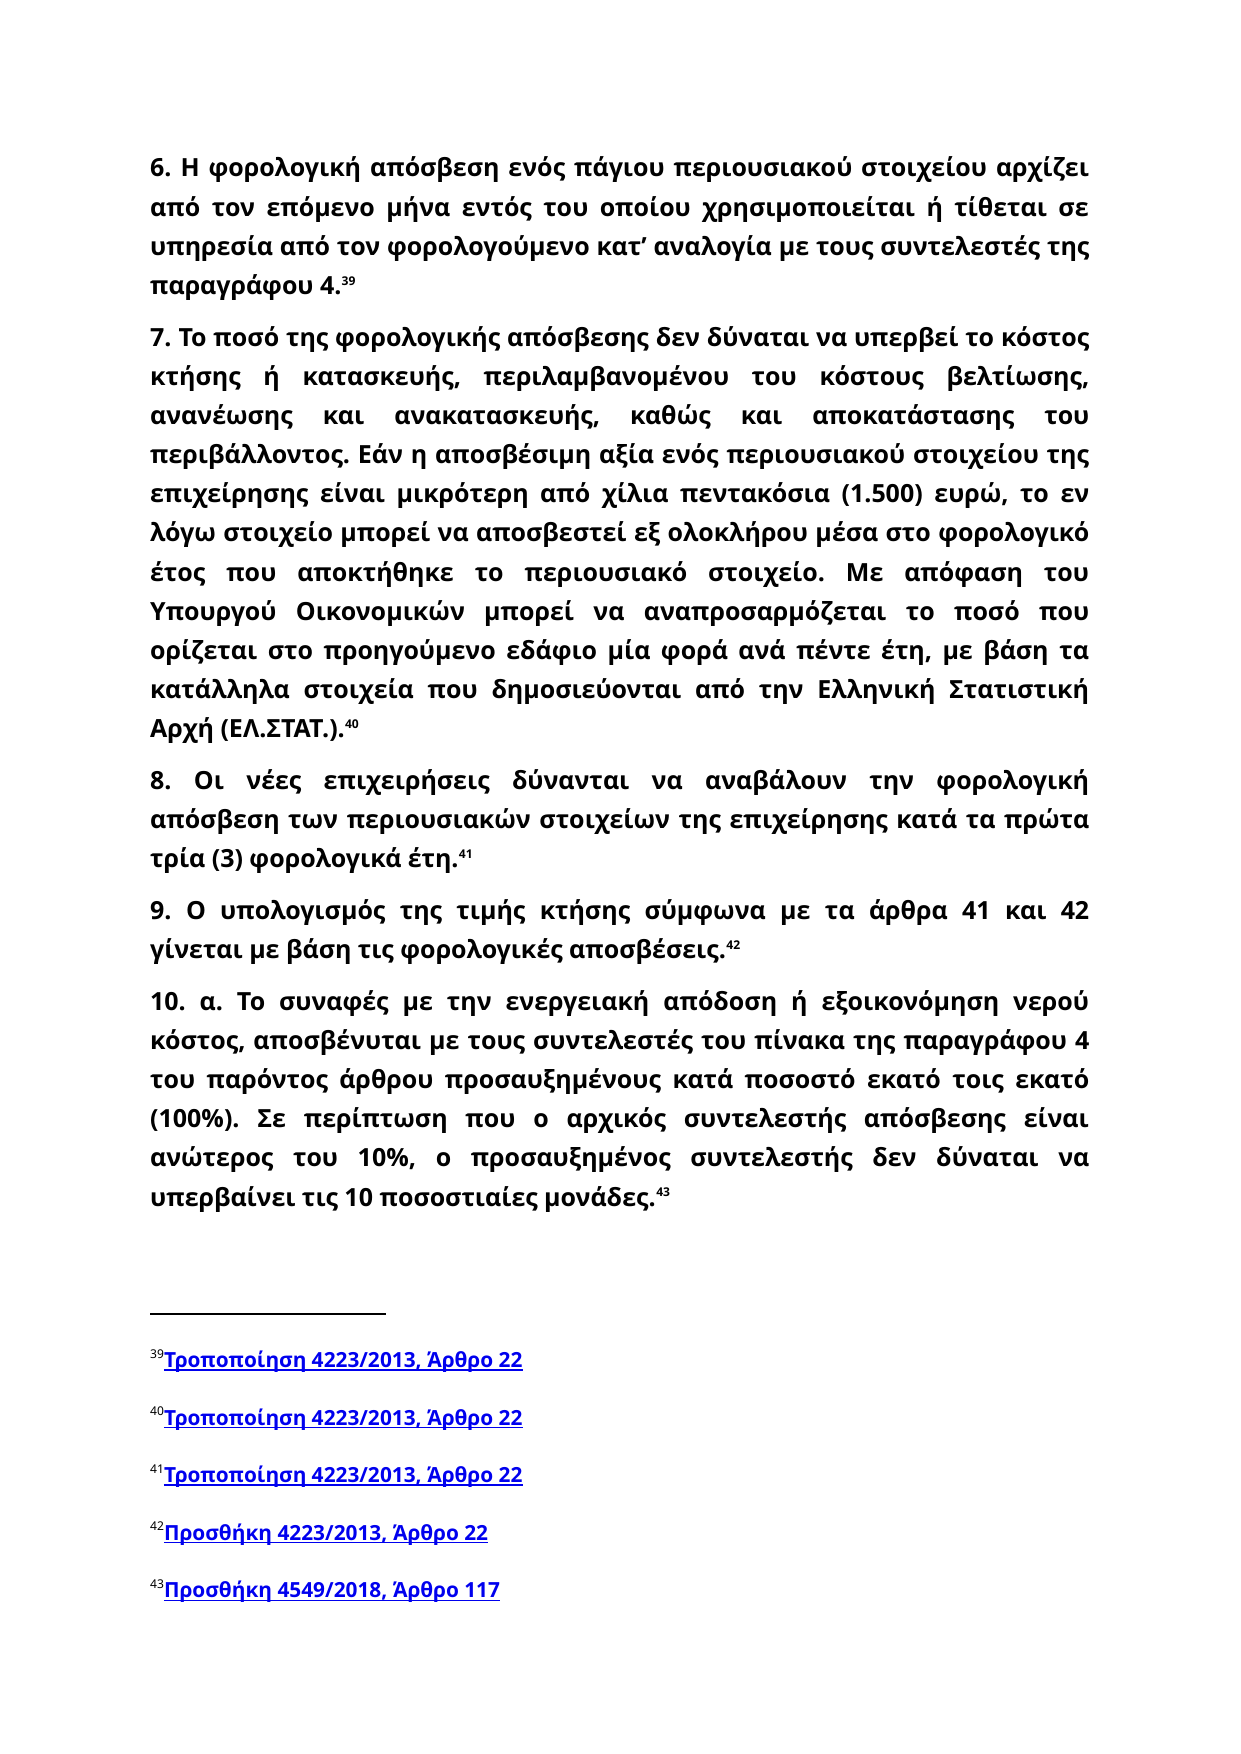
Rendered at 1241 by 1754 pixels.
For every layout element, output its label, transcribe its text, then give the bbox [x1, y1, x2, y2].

text 8. Οι νέες επιχειρήσεις δύνανται να αναβάλουν την φορολογική απόσβεση των περιουσιακών στοιχείων της επιχείρησης κατά τα πρώτα τρία (3) φορολογικά έτη. [150, 762, 1090, 875]
text 9. Ο υπολογισμός της τιμής κτήσης σύμφωνα με τα άρθρα 41 και 42 γίνεται με βάση τις φορολογικές αποσβέσεις. [150, 892, 1090, 966]
text Τροποποίηση 4223/2013, Άρθρο 22 [150, 1345, 1090, 1373]
text 7. Το ποσό της φορολογικής απόσβεσης δεν δύναται να υπερβεί το κόστος κτήσης ή κατασκευής, περιλαμβανομένου του κόστους βελτίωσης, ανανέωσης και ανακατασκευής, καθώς και αποκατάστασης του περιβάλλοντος. Εάν η αποσβέσιμη αξία ενός περιουσιακού στοιχείου της επιχείρησης είναι μικρότερη από χίλια πεντακόσια (1.500) ευρώ, το εν λόγω στοιχείο μπορεί να αποσβεστεί εξ ολοκλήρου μέσα στο φορολογικό έτος που αποκτήθηκε το περιουσιακό στοιχείο. Με απόφαση του Υπουργού Οικονομικών μπορεί να αναπροσαρμόζεται το ποσό που ορίζεται στο προηγούμενο εδάφιο μία φορά ανά πέντε έτη, με βάση τα κατάλληλα στοιχεία που δημοσιεύονται από την Ελληνική Στατιστική Αρχή (ΕΛ.ΣΤΑΤ.). [150, 319, 1090, 745]
text Τροποποίηση 4223/2013, Άρθρο 22 [150, 1403, 1090, 1431]
text 10. α. Το συναφές με την ενεργειακή απόδοση ή εξοικονόμηση νερού κόστος, αποσβένυται με τους συντελεστές του πίνακα της παραγράφου 4 του παρόντος άρθρου προσαυξημένους κατά ποσοστό εκατό τοις εκατό (100%). Σε περίπτωση που ο αρχικός συντελεστής απόσβεσης είναι ανώτερος του 10%, ο προσαυξημένος συντελεστής δεν δύναται να υπερβαίνει τις 10 ποσοστιαίες μονάδες. [150, 983, 1090, 1213]
text Προσθήκη 4223/2013, Άρθρο 22 [150, 1518, 1090, 1546]
text 6. Η φορολογική απόσβεση ενός πάγιου περιουσιακού στοιχείου αρχίζει από τον επόμενο μήνα εντός του οποίου χρησιμοποιείται ή τίθεται σε υπηρεσία από τον φορολογούμενο κατ’ αναλογία με τους συντελεστές της παραγράφου 4. [150, 150, 1090, 302]
text Προσθήκη 4549/2018, Άρθρο 117 [150, 1576, 1090, 1604]
text Τροποποίηση 4223/2013, Άρθρο 22 [150, 1460, 1090, 1489]
